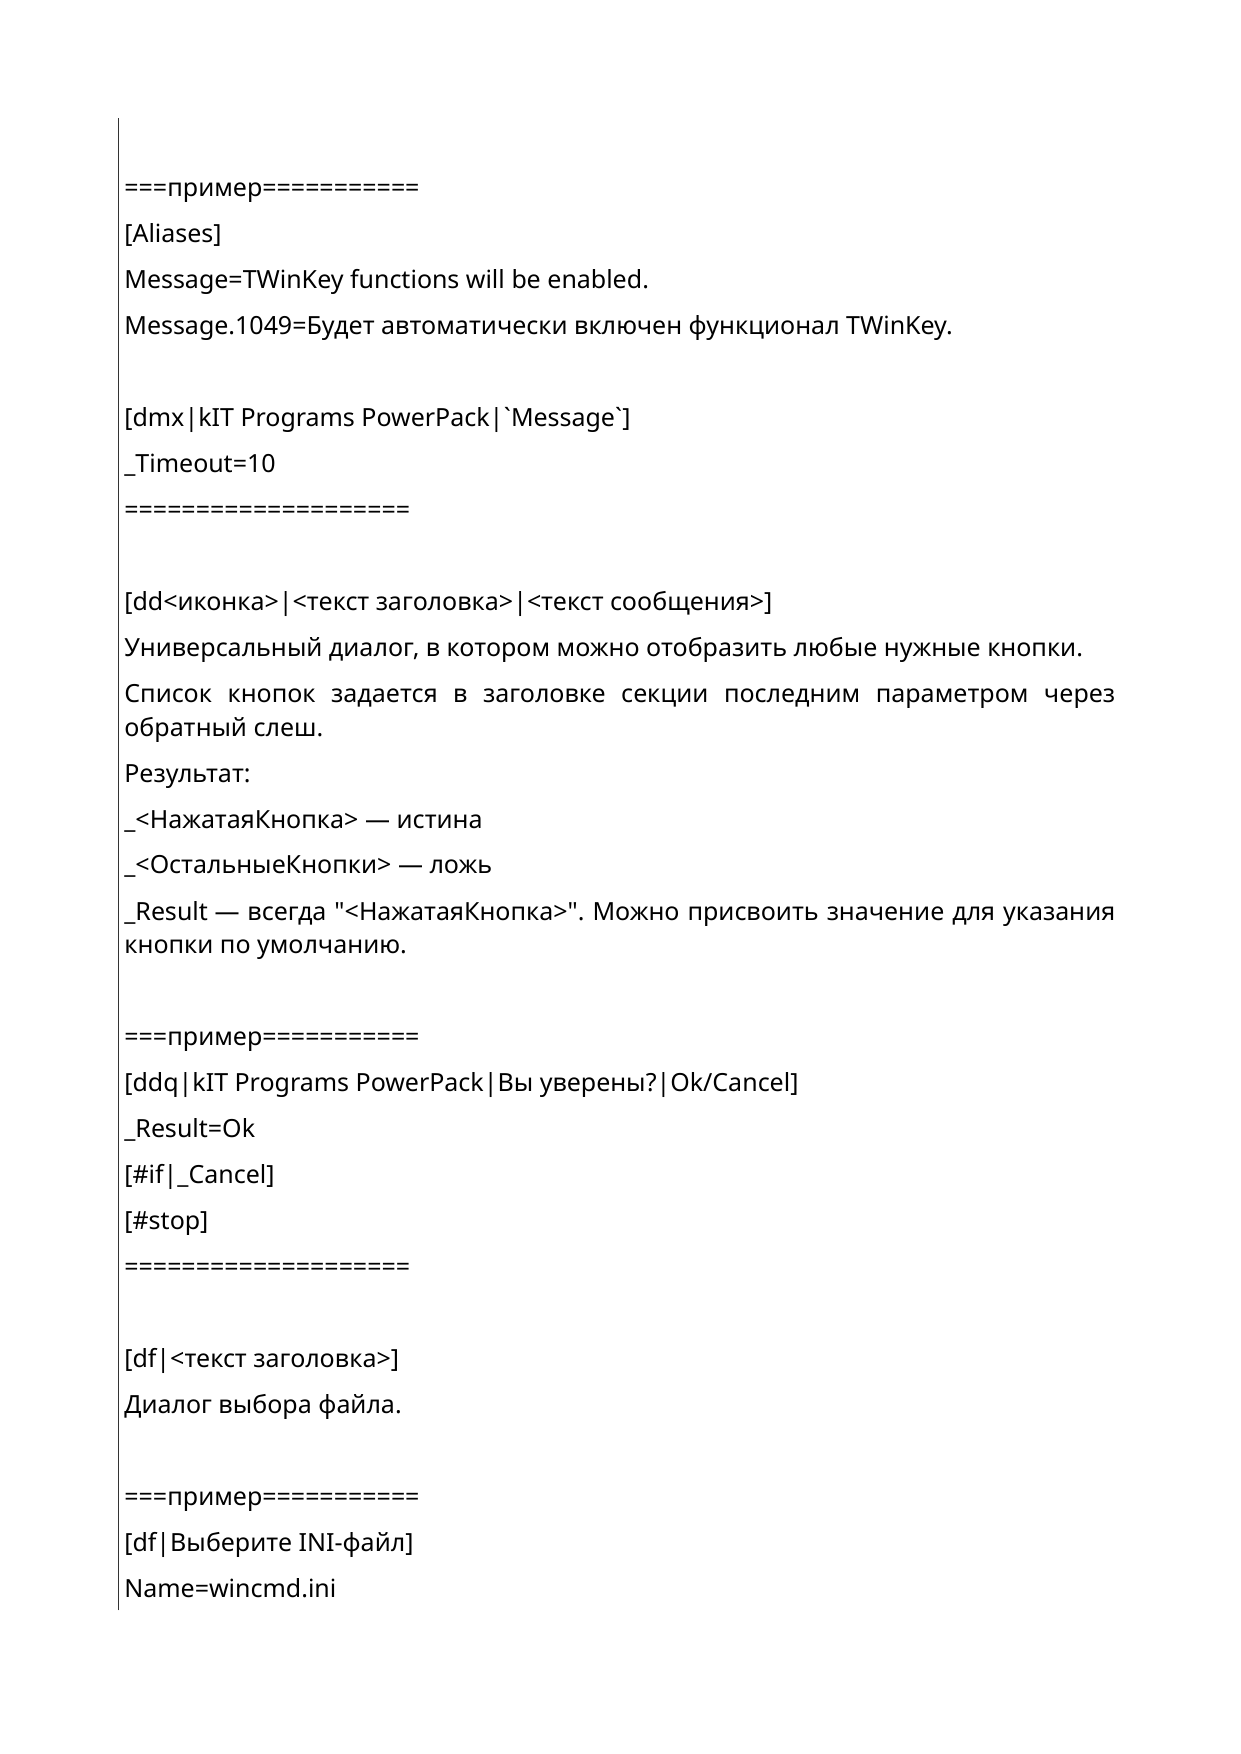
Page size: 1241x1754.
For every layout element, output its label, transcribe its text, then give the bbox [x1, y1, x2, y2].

text [df|<текст заголовка>] [119, 1335, 1122, 1375]
text [#stop] [119, 1197, 1122, 1237]
text _Timeout=10 [119, 440, 1122, 480]
text [Aliases] [119, 210, 1122, 250]
text Message=TWinKey functions will be enabled. [119, 256, 1122, 296]
text Результат: [119, 749, 1122, 789]
text Универсальный диалог, в котором можно отобразить любые нужные кнопки. [119, 623, 1122, 663]
text _Result — всегда "<НажатаяКнопка>". Можно присвоить значение для указания кнопки по умолчанию. [119, 887, 1122, 961]
text ==================== [119, 486, 1122, 526]
text _<ОстальныеКнопки> — ложь [119, 841, 1122, 881]
text ===пример=========== [119, 1472, 1122, 1512]
text ==================== [119, 1243, 1122, 1283]
text ===пример=========== [119, 1013, 1122, 1053]
text _<НажатаяКнопка> — истина [119, 795, 1122, 835]
text [dmx|kIT Programs PowerPack|`Message`] [119, 394, 1122, 434]
text [df|Выберите INI-файл] [119, 1518, 1122, 1558]
text Список кнопок задается в заголовке секции последним параметром через обратный слеш. [119, 669, 1122, 743]
text Message.1049=Будет автоматически включен функционал TWinKey. [119, 302, 1122, 342]
text [ddq|kIT Programs PowerPack|Вы уверены?|Ok/Cancel] [119, 1059, 1122, 1099]
text Name=wincmd.ini [119, 1564, 1122, 1610]
text _Result=Ok [119, 1105, 1122, 1145]
text [dd<иконка>|<текст заголовка>|<текст сообщения>] [119, 577, 1122, 617]
text ===пример=========== [119, 164, 1122, 204]
text Диалог выбора файла. [119, 1381, 1122, 1421]
text [#if|_Cancel] [119, 1151, 1122, 1191]
